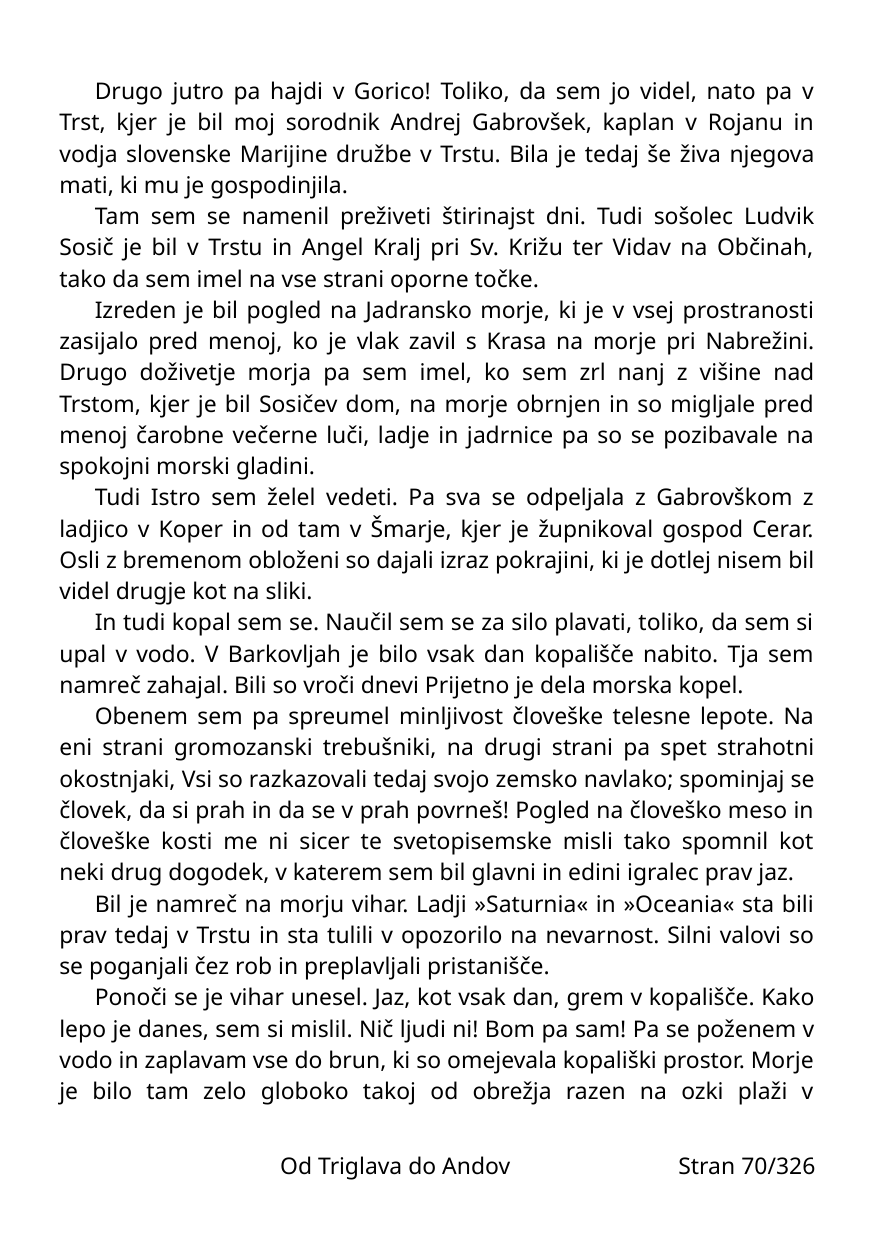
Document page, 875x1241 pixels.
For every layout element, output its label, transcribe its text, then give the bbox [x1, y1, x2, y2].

text Drugo jutro pa hajdi v Gorico! Toliko, da sem jo videl, nato pa v Trst, kjer je bil moj sorodnik Andrej Gabrovšek, kaplan v Rojanu in vodja slovenske Marijine družbe v Trstu. Bila je tedaj še živa njegova mati, ki mu je gospodinjila. [59, 75, 815, 200]
text Ponoči se je vihar unesel. Jaz, kot vsak dan, grem v kopališče. Kako lepo je danes, sem si mislil. Nič ljudi ni! Bom pa sam! Pa se poženem v vodo in zaplavam vse do brun, ki so omejevala kopališki prostor. Morje je bilo tam zelo globoko takoj od obrežja razen na ozki plaži v [59, 981, 815, 1106]
text Izreden je bil pogled na Jadransko morje, ki je v vsej prostranosti zasijalo pred menoj, ko je vlak zavil s Krasa na morje pri Nabrežini. Drugo doživetje morja pa sem imel, ko sem zrl nanj z višine nad Trstom, kjer je bil Sosičev dom, na morje obrnjen in so migljale pred menoj čarobne večerne luči, ladje in jadrnice pa so se pozibavale na spokojni morski gladini. [59, 294, 815, 481]
text Obenem sem pa spreumel minljivost človeške telesne lepote. Na eni strani gromozanski trebušniki, na drugi strani pa spet strahotni okostnjaki, Vsi so razkazovali tedaj svojo zemsko navlako; spominjaj se človek, da si prah in da se v prah povrneš! Pogled na človeško meso in človeške kosti me ni sicer te svetopisemske misli tako spomnil kot neki drug dogodek, v katerem sem bil glavni in edini igralec prav jaz. [59, 700, 815, 887]
text Bil je namreč na morju vihar. Ladji »Saturnia« in »Oceania« sta bili prav tedaj v Trstu in sta tulili v opozorilo na nevarnost. Silni valovi so se poganjali čez rob in preplavljali pristanišče. [59, 887, 815, 981]
text Tudi Istro sem želel vedeti. Pa sva se odpeljala z Gabrovškom z ladjico v Koper in od tam v Šmarje, kjer je župnikoval gospod Cerar. Osli z bremenom obloženi so dajali izraz pokrajini, ki je dotlej nisem bil videl drugje kot na sliki. [59, 481, 815, 606]
text In tudi kopal sem se. Naučil sem se za silo plavati, toliko, da sem si upal v vodo. V Barkovljah je bilo vsak dan kopališče nabito. Tja sem namreč zahajal. Bili so vroči dnevi Prijetno je dela morska kopel. [59, 606, 815, 700]
text Tam sem se namenil preživeti štirinajst dni. Tudi sošolec Ludvik Sosič je bil v Trstu in Angel Kralj pri Sv. Križu ter Vidav na Občinah, tako da sem imel na vse strani oporne točke. [59, 200, 815, 294]
